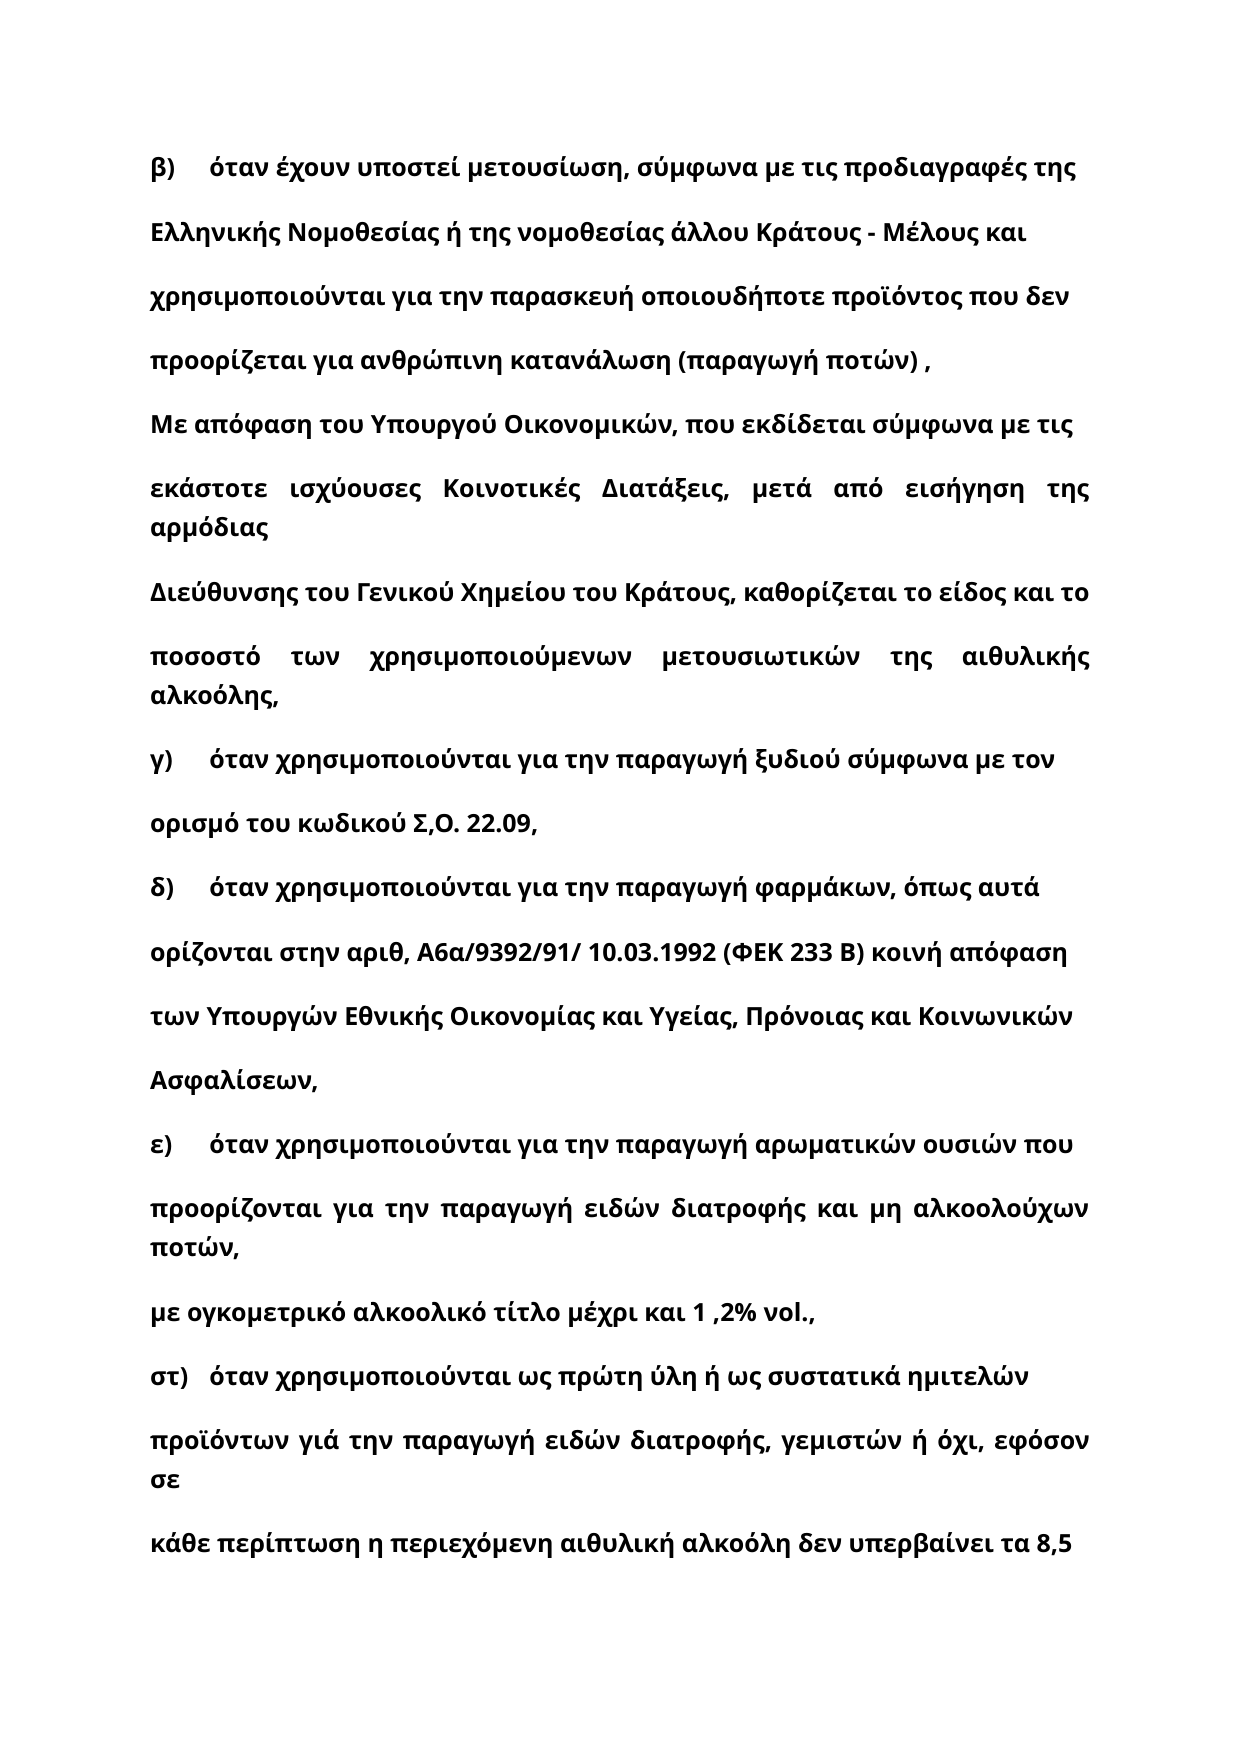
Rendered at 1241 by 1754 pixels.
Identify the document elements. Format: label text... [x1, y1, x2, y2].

text εκάστοτε ισχύουσες Κοινοτικές Διατάξεις, μετά από εισήγηση της αρμόδιας [150, 471, 1090, 544]
text Διεύθυνσης του Γενικού Χημείου του Κράτους, καθορίζεται το είδος και το [150, 574, 1090, 608]
text Ελληνικής Νομοθεσίας ή της νομοθεσίας άλλου Κράτους - Μέλους και [150, 214, 1090, 248]
text Ασφαλίσεων, [150, 1062, 1090, 1097]
text κάθε περίπτωση η περιεχόμενη αιθυλική αλκοόλη δεν υπερβαίνει τα 8,5 [150, 1526, 1090, 1560]
text προορίζεται για ανθρώπινη κατανάλωση (παραγωγή ποτών) , [150, 342, 1090, 377]
list ε) όταν χρησιμοποιούνται για την παραγωγή αρωματικών ουσιών που [150, 1127, 1090, 1161]
list γ) όταν χρησιμοποιούνται για την παραγωγή ξυδιού σύμφωνα με τον [150, 742, 1090, 776]
list στ) όταν χρησιμοποιούνται ως πρώτη ύλη ή ως συστατικά ημιτελών [150, 1358, 1090, 1392]
list δ) όταν χρησιμοποιούνται για την παραγωγή φαρμάκων, όπως αυτά [150, 870, 1090, 904]
text χρησιμοποιούνται για την παρασκευή οποιουδήποτε προϊόντος που δεν [150, 278, 1090, 312]
text προορίζονται για την παραγωγή ειδών διατροφής και μη αλκοολούχων ποτών, [150, 1191, 1090, 1264]
text προϊόντων γιά την παραγωγή ειδών διατροφής, γεμιστών ή όχι, εφόσον σε [150, 1422, 1090, 1496]
text ποσοστό των χρησιμοποιούμενων μετουσιωτικών της αιθυλικής αλκοόλης, [150, 638, 1090, 712]
text ορίζονται στην αριθ, Α6α/9392/91/ 10.03.1992 (ΦΕΚ 233 Β) κοινή απόφαση [150, 934, 1090, 968]
text Με απόφαση του Υπουργού Οικονομικών, που εκδίδεται σύμφωνα με τις [150, 407, 1090, 441]
text ορισμό του κωδικού Σ,Ο. 22.09, [150, 806, 1090, 840]
text με ογκομετρικό αλκοολικό τίτλο μέχρι και 1 ,2% νοl., [150, 1294, 1090, 1328]
list β) όταν έχουν υποστεί μετουσίωση, σύμφωνα με τις προδιαγραφές της [150, 150, 1090, 184]
text των Υπουργών Εθνικής Οικονομίας και Υγείας, Πρόνοιας και Κοινωνικών [150, 998, 1090, 1032]
